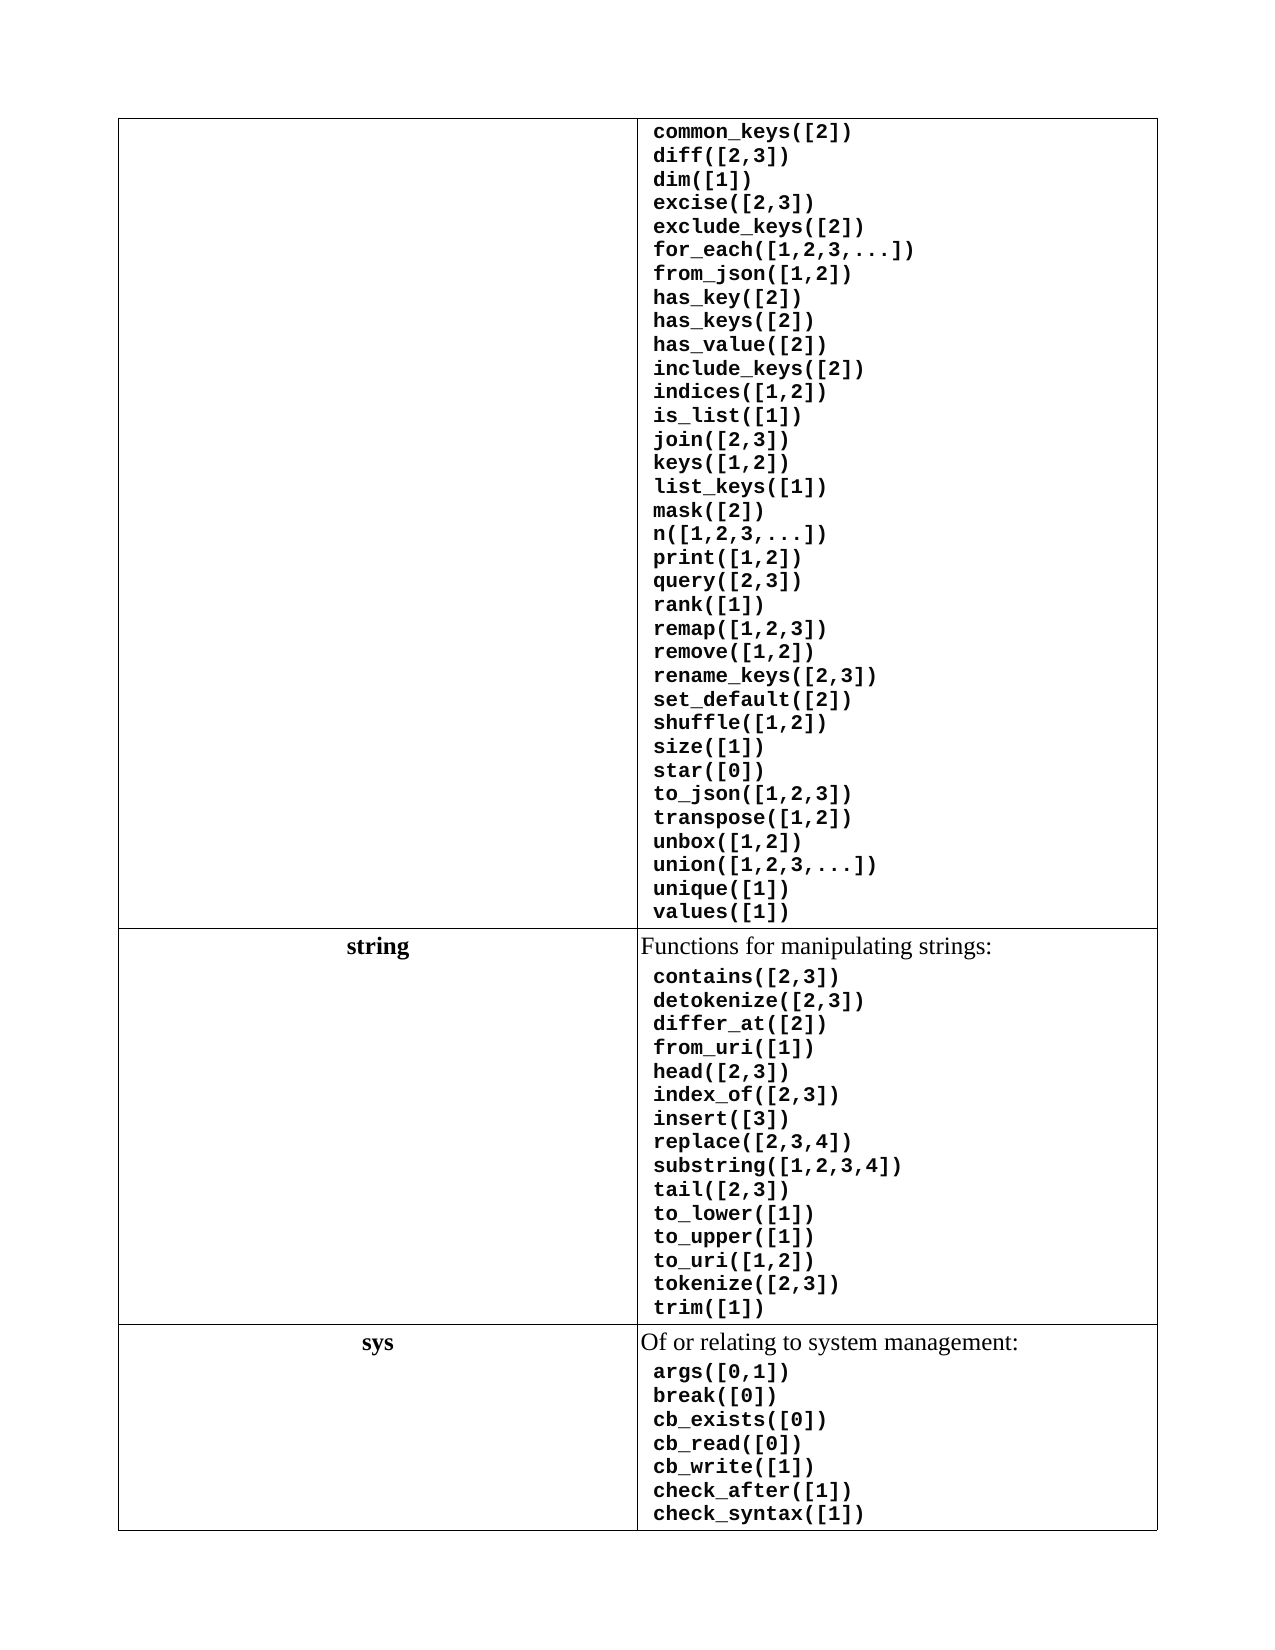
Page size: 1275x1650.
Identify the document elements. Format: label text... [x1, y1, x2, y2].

table_cell [119, 119, 637, 928]
table_cell common_keys([2]) diff([2,3]) dim([1]) excise([2,3]) exclude_keys([2]) for_each([1,2,3,...]) from_json([1,2]) has_key([2]) has_keys([2]) has_value([2]) include_keys([2]) indices([1,2]) is_list([1]) join([2,3]) keys([1,2]) list_keys([1]) mask([2]) n([1,2,3,...]) print([1,2]) query([2,3]) rank([1]) remap([1,2,3]) remove([1,2]) rename_keys([2,3]) set_default([2]) shuffle([1,2]) size([1]) star([0]) to_json([1,2,3]) transpose([1,2]) unbox([1,2]) union([1,2,3,...]) unique([1]) values([1]) [638, 119, 1157, 928]
table_cell string [119, 929, 637, 1324]
table_cell Of or relating to system management: args([0,1]) break([0]) cb_exists([0]) cb_read([0]) cb_write([1]) check_after([1]) check_syntax([1]) [638, 1325, 1157, 1530]
table_cell Functions for manipulating strings: contains([2,3]) detokenize([2,3]) differ_at([2]) from_uri([1]) head([2,3]) index_of([2,3]) insert([3]) replace([2,3,4]) substring([1,2,3,4]) tail([2,3]) to_lower([1]) to_upper([1]) to_uri([1,2]) tokenize([2,3]) trim([1]) [638, 929, 1157, 1324]
table_cell sys [119, 1325, 637, 1530]
